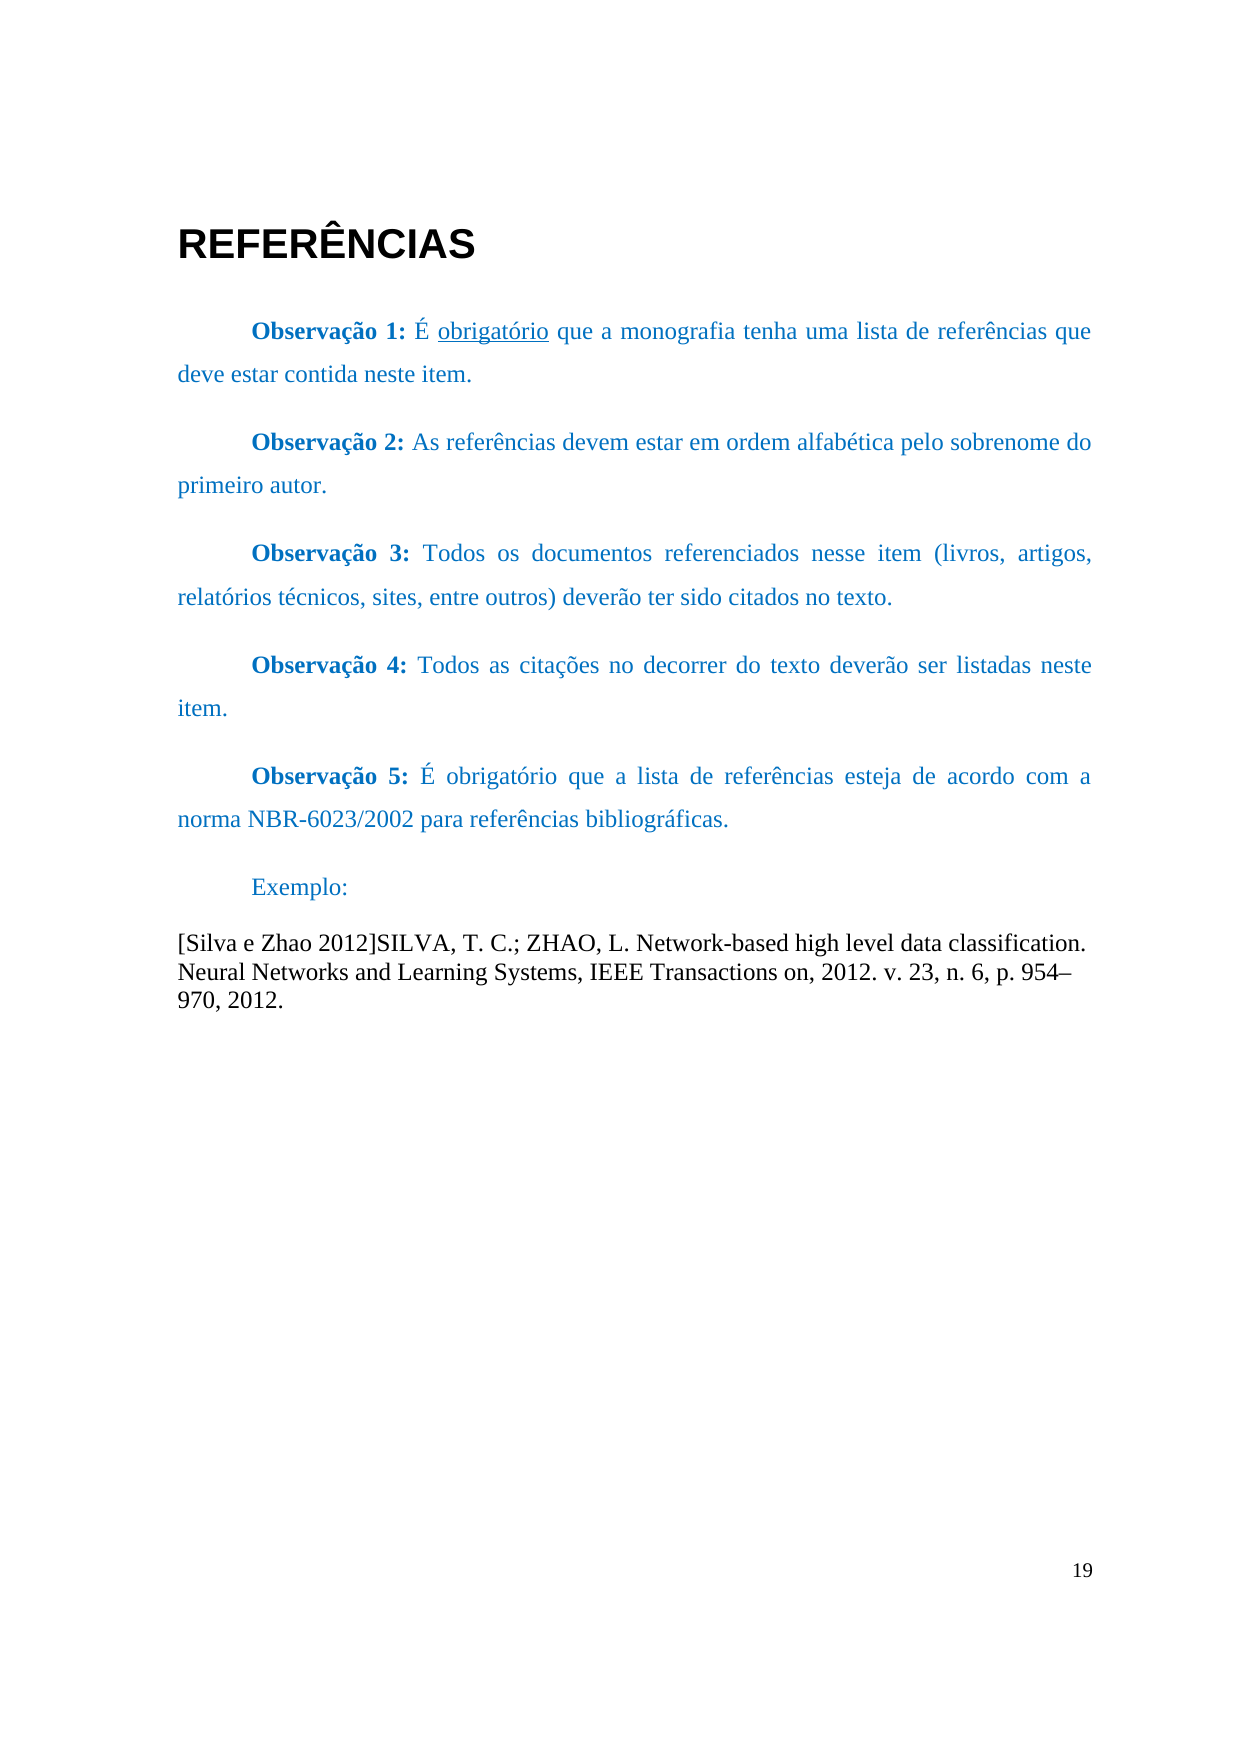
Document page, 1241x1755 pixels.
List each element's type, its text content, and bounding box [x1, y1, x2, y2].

text Observação 4: Todos as citações no decorrer do texto deverão ser listadas neste item. [177, 650, 1093, 722]
subtitle REFERÊNCIAS [177, 219, 1093, 267]
text Exemplo: [177, 872, 1093, 901]
text [Silva e Zhao 2012]SILVA, T. C.; ZHAO, L. Network-based high level data classification. Neural Networks and Learning Systems, IEEE Transactions on, 2012. v. 23, n. 6, p. 954–970, 2012. [177, 928, 1093, 1014]
text Observação 1: É obrigatório que a monografia tenha uma lista de referências que deve estar contida neste item. [177, 316, 1093, 388]
text Observação 3: Todos os documentos referenciados nesse item (livros, artigos, relatórios técnicos, sites, entre outros) deverão ter sido citados no texto. [177, 538, 1093, 610]
text Observação 5: É obrigatório que a lista de referências esteja de acordo com a norma NBR-6023/2002 para referências bibliográficas. [177, 761, 1093, 833]
text Observação 2: As referências devem estar em ordem alfabética pelo sobrenome do primeiro autor. [177, 427, 1093, 499]
